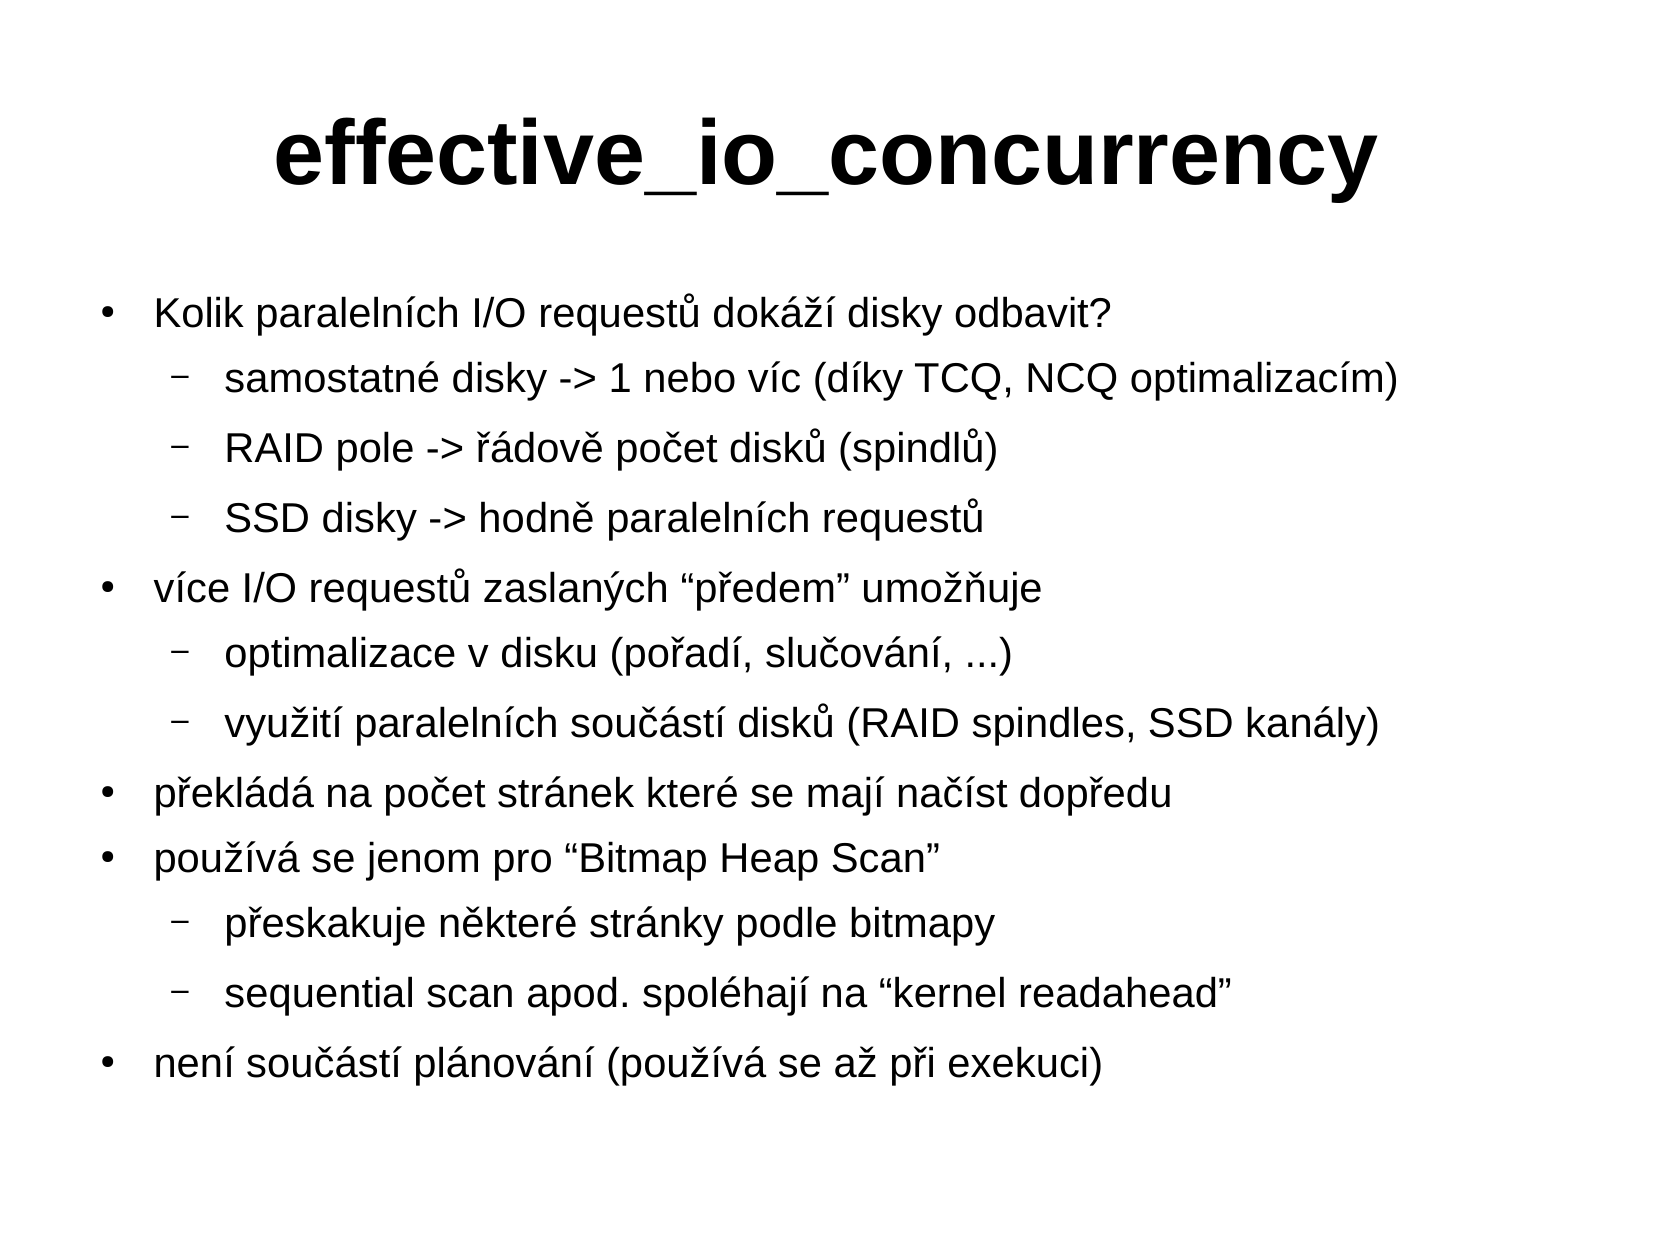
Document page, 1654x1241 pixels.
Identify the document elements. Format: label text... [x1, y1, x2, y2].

list Kolik paralelních I/O requestů dokáží disky odbavit? samostatné disky -> 1 nebo víc (díky TCQ, NCQ optimalizacím) RAID pole -> řádově počet disků (spindlů) SSD disky -> hodně paralelních requestů více I/O requestů zaslaných “předem” umožňuje optimalizace v disku (pořadí, slučování, ...) využití paralelních součástí disků (RAID spindles, SSD kanály) překládá na počet stránek které se mají načíst dopředu používá se jenom pro “Bitmap Heap Scan” přeskakuje některé stránky podle bitmapy sequential scan apod. spoléhají na “kernel readahead” není součástí plánování (používá se až při exekuci) [82, 290, 1538, 1111]
title effective_io_concurrency [82, 49, 1571, 257]
